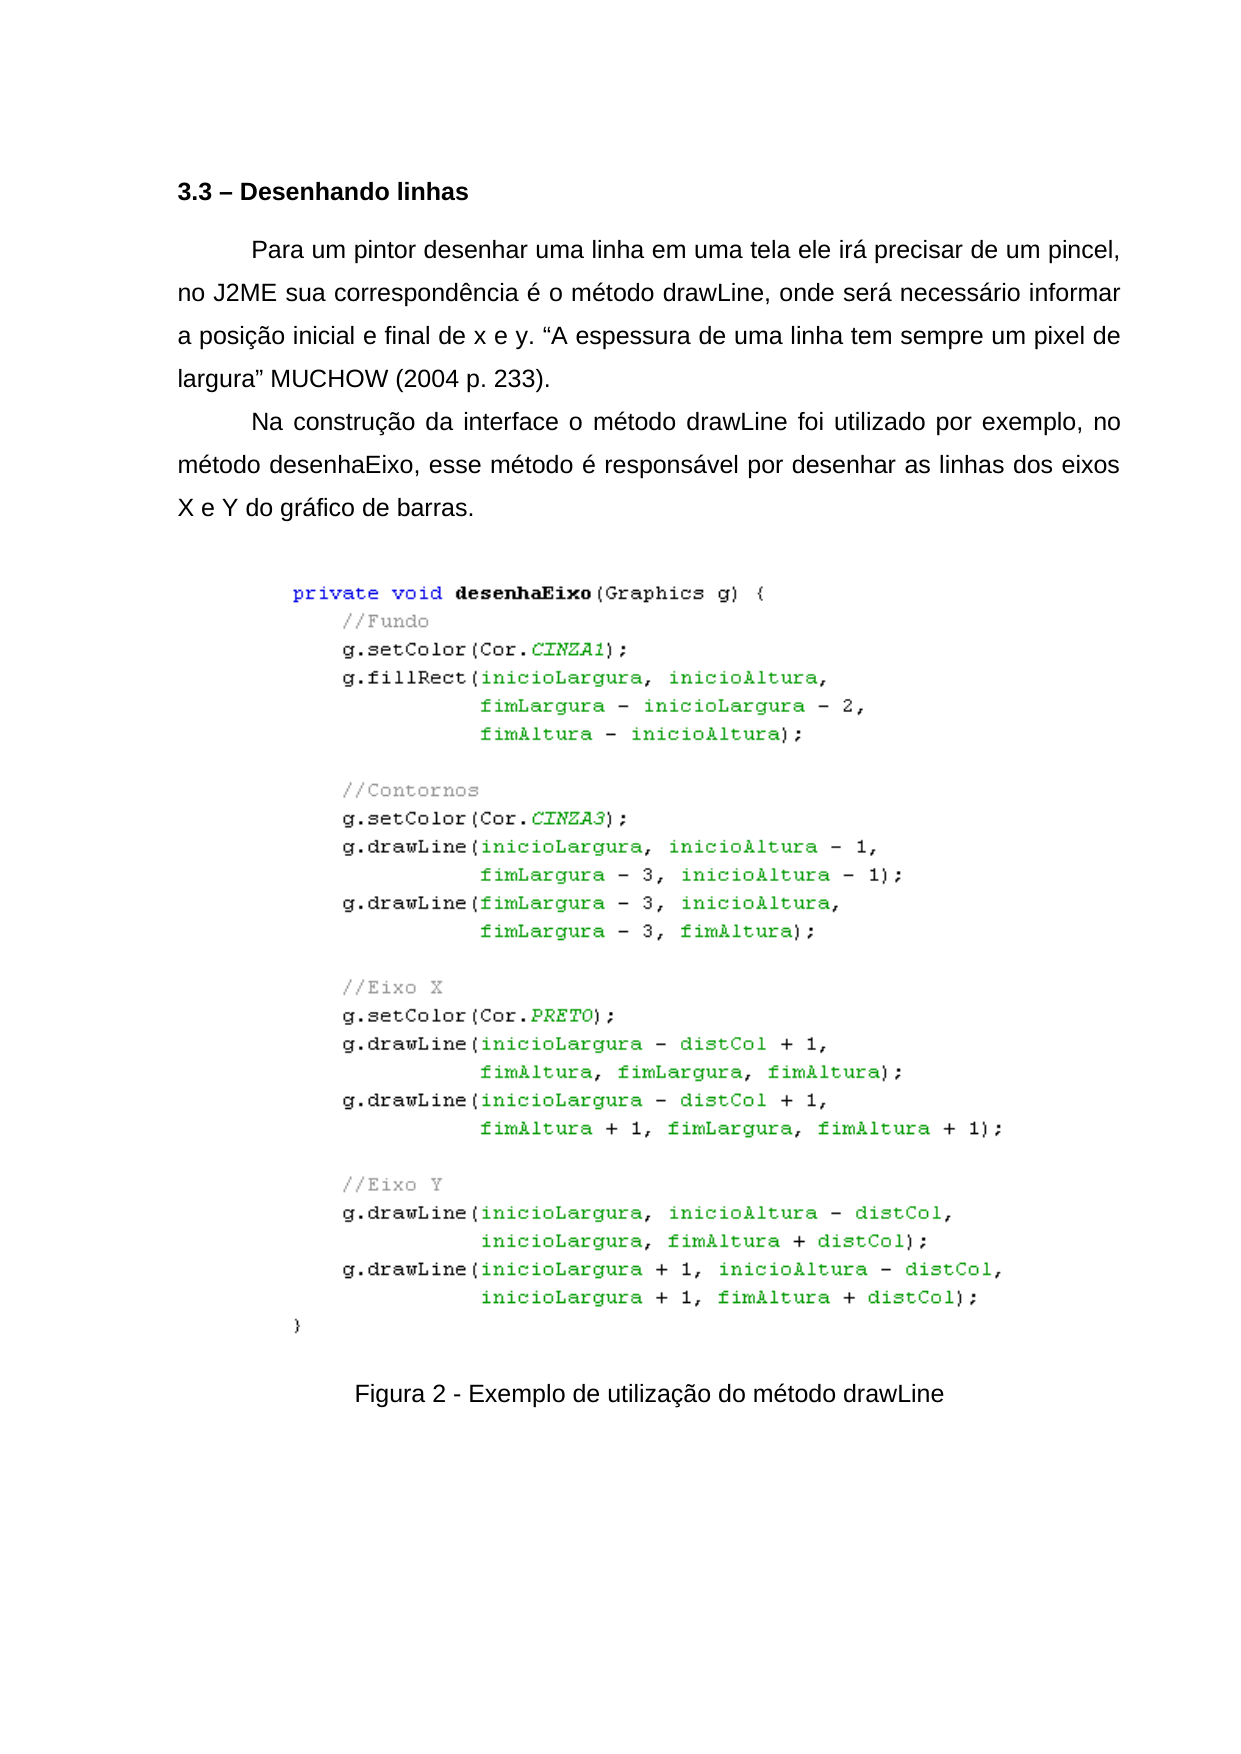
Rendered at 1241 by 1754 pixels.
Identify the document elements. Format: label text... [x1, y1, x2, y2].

subtitle 3.3 – Desenhando linhas [177, 177, 1122, 206]
text Para um pintor desenhar uma linha em uma tela ele irá precisar de um pincel, no J2ME sua correspondência é o método drawLine, onde será necessário informar a posição inicial e final de x e y. “A espessura de uma linha tem sempre um pixel de largura” MUCHOW (2004 p. 233). [177, 235, 1122, 393]
picture [286, 579, 1013, 1338]
text Na construção da interface o método drawLine foi utilizado por exemplo, no método desenhaEixo, esse método é responsável por desenhar as linhas dos eixos X e Y do gráfico de barras. [177, 407, 1122, 522]
text Figura 2 - Exemplo de utilização do método drawLine [177, 1379, 1122, 1407]
